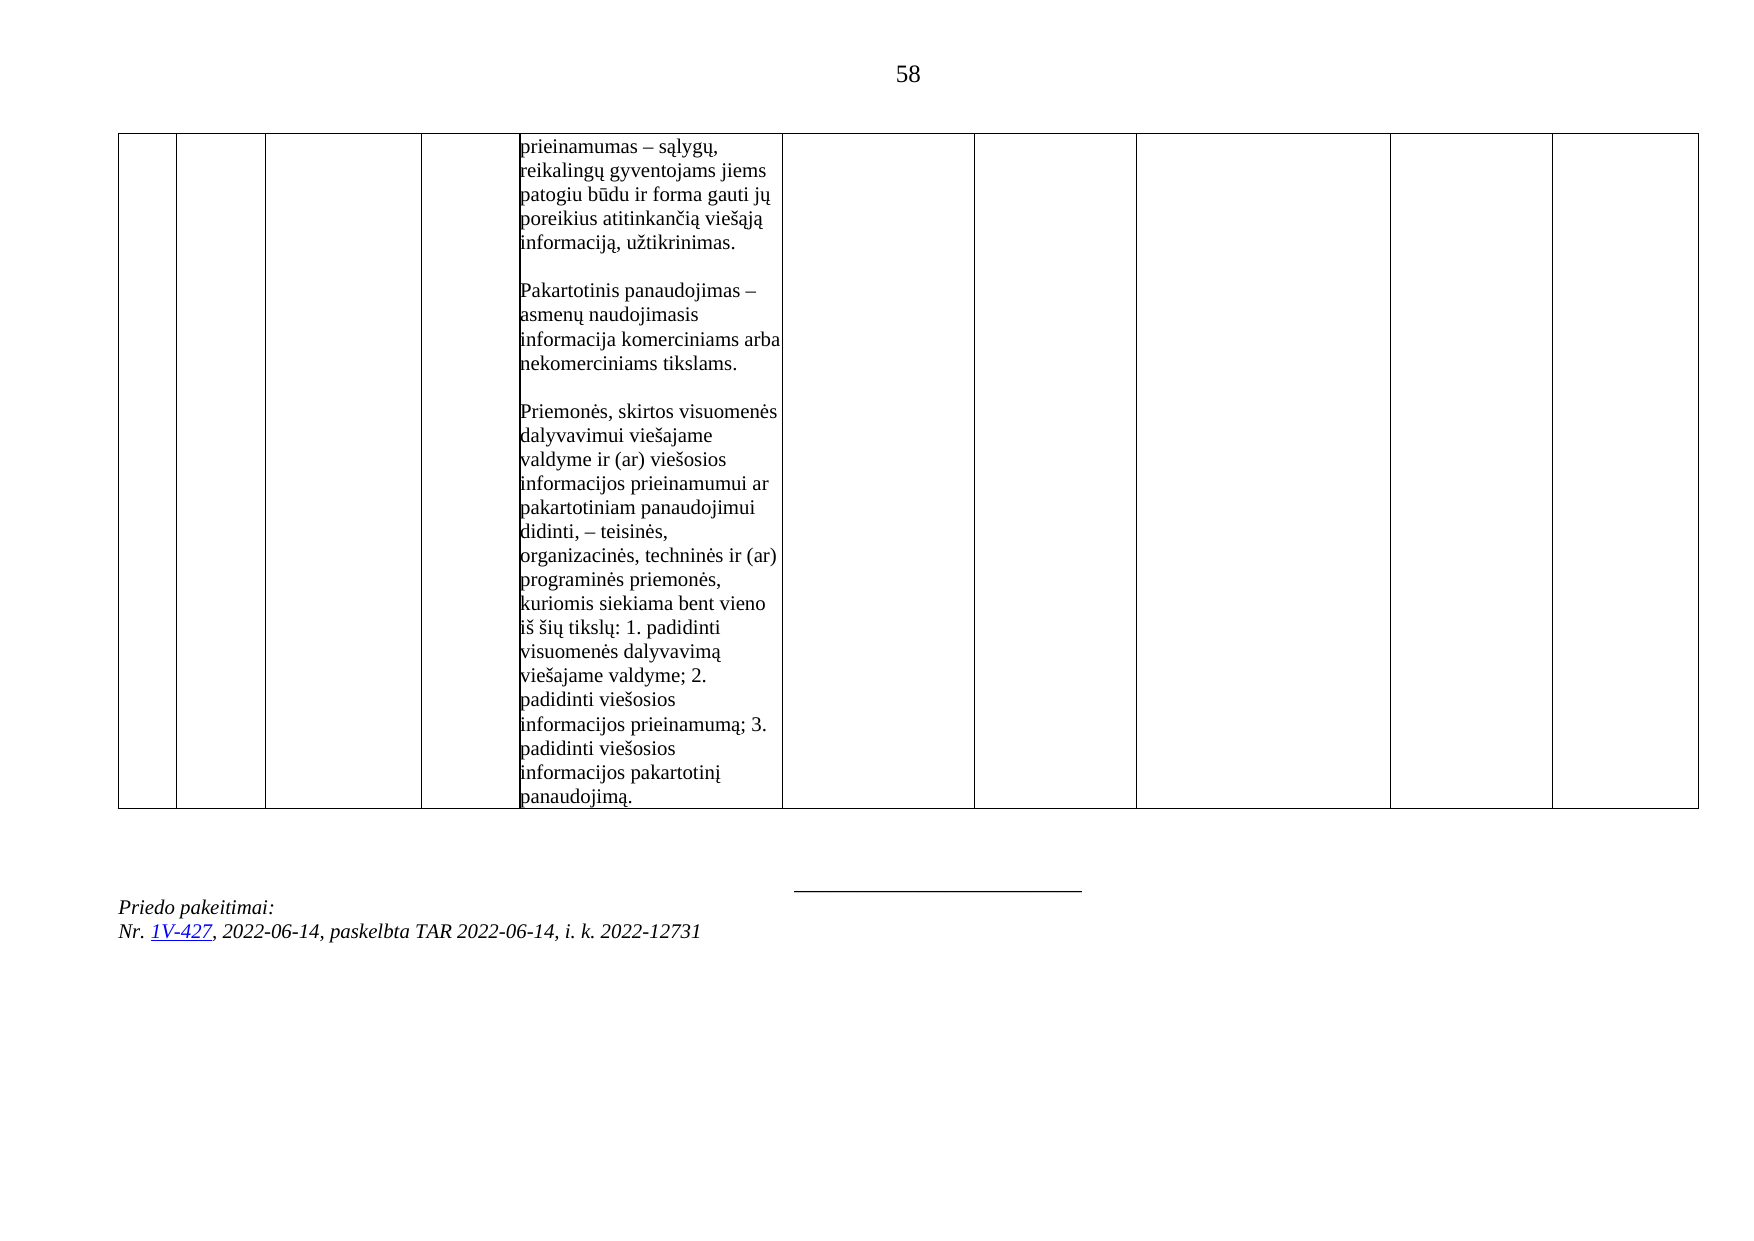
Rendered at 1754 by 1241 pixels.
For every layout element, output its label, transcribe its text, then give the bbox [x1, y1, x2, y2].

table_cell prieinamumas – sąlygų, reikalingų gyventojams jiems patogiu būdu ir forma gauti jų poreikius atitinkančią viešąją informaciją, užtikrinimas. Pakartotinis panaudojimas – asmenų naudojimasis informacija komerciniams arba nekomerciniams tikslams. Priemonės, skirtos visuomenės dalyvavimui viešajame valdyme ir (ar) viešosios informacijos prieinamumui ar pakartotiniam panaudojimui didinti, – teisinės, organizacinės, techninės ir (ar) programinės priemonės, kuriomis siekiama bent vieno iš šių tikslų: 1. padidinti visuomenės dalyvavimą viešajame valdyme; 2. padidinti viešosios informacijos prieinamumą; 3. padidinti viešosios informacijos pakartotinį panaudojimą. [521, 134, 782, 808]
table_cell [1553, 134, 1698, 808]
text Priedo pakeitimai: [118, 895, 1698, 919]
table_cell [422, 134, 519, 808]
table_cell [177, 134, 265, 808]
text _______________________ [659, 866, 1698, 895]
table_cell [1391, 134, 1552, 808]
table_cell [266, 134, 421, 808]
table_cell [119, 134, 176, 808]
text Nr. 1V-427, 2022-06-14, paskelbta TAR 2022-06-14, i. k. 2022-12731 [118, 919, 1698, 943]
table_cell [783, 134, 974, 808]
table_cell [975, 134, 1136, 808]
table_cell [1137, 134, 1390, 808]
